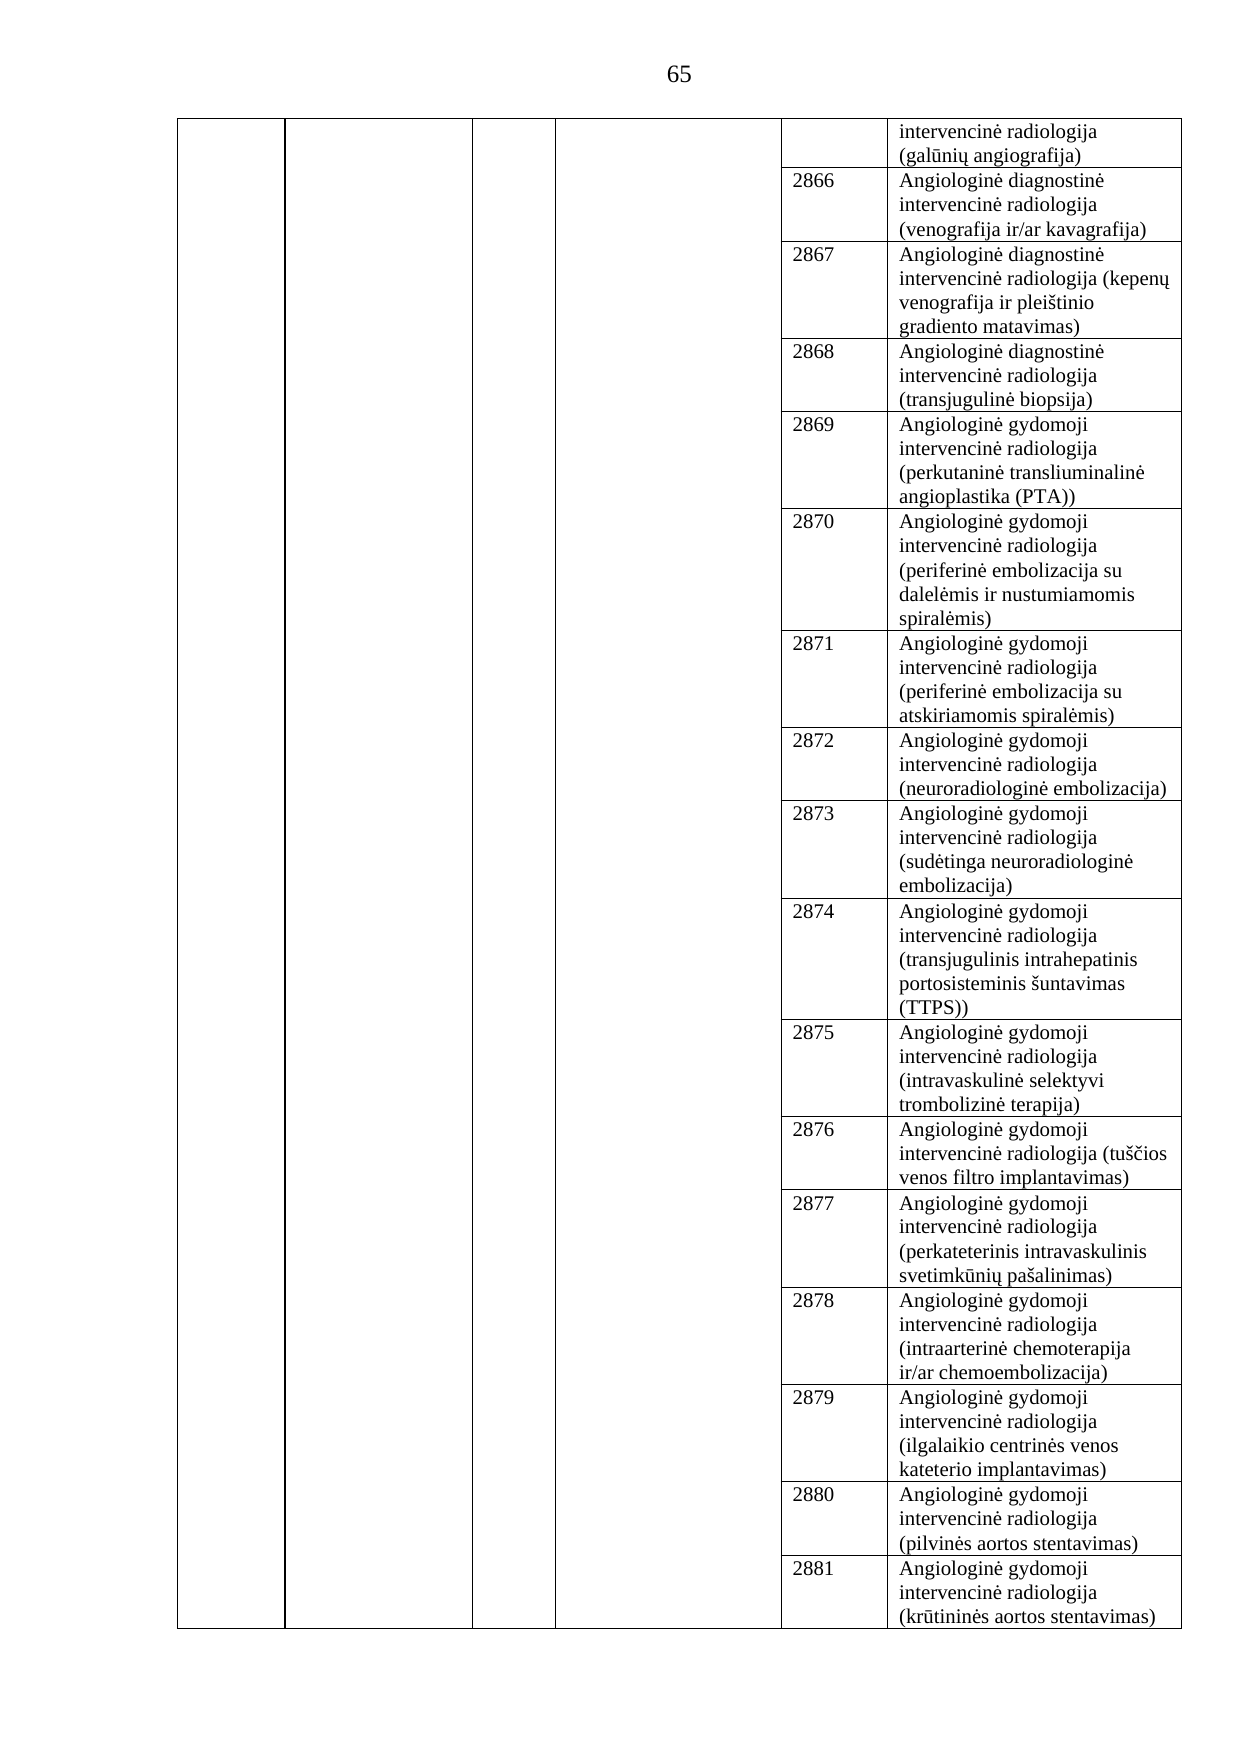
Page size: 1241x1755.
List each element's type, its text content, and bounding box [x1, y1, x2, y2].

table_cell Angiologinė gydomoji intervencinė radiologija (ilgalaikio centrinės venos kateterio implantavimas) [888, 1385, 1181, 1481]
table_cell [556, 119, 781, 1628]
table_cell 2879 [782, 1385, 887, 1481]
table_cell Angiologinė gydomoji intervencinė radiologija (periferinė embolizacija su dalelėmis ir nustumiamomis spiralėmis) [888, 509, 1181, 630]
table_cell intervencinė radiologija (galūnių angiografija) [888, 119, 1181, 167]
table_cell 2875 [782, 1020, 887, 1116]
table_cell [178, 119, 284, 1628]
table_cell Angiologinė diagnostinė intervencinė radiologija (kepenų venografija ir pleištinio gradiento matavimas) [888, 242, 1181, 338]
table_cell [473, 119, 555, 1628]
table_cell [782, 119, 887, 167]
table_cell Angiologinė gydomoji intervencinė radiologija (sudėtinga neuroradiologinė embolizacija) [888, 801, 1181, 897]
table_cell Angiologinė gydomoji intervencinė radiologija (perkateterinis intravaskulinis svetimkūnių pašalinimas) [888, 1190, 1181, 1287]
table_cell 2872 [782, 728, 887, 800]
table_cell 2878 [782, 1288, 887, 1384]
table_cell Angiologinė diagnostinė intervencinė radiologija (venografija ir/ar kavagrafija) [888, 168, 1181, 241]
table_cell Angiologinė gydomoji intervencinė radiologija (neuroradiologinė embolizacija) [888, 728, 1181, 800]
table_cell 2877 [782, 1190, 887, 1287]
table_cell Angiologinė diagnostinė intervencinė radiologija (transjugulinė biopsija) [888, 339, 1181, 411]
table_cell 2881 [782, 1556, 887, 1628]
table_cell 2866 [782, 168, 887, 241]
table_cell Angiologinė gydomoji intervencinė radiologija (periferinė embolizacija su atskiriamomis spiralėmis) [888, 631, 1181, 727]
table_cell Angiologinė gydomoji intervencinė radiologija (tuščios venos filtro implantavimas) [888, 1117, 1181, 1189]
table_cell Angiologinė gydomoji intervencinė radiologija (pilvinės aortos stentavimas) [888, 1482, 1181, 1554]
table_cell Angiologinė gydomoji intervencinė radiologija (perkutaninė transliuminalinė angioplastika (PTA)) [888, 412, 1181, 508]
table_cell 2871 [782, 631, 887, 727]
table_cell 2880 [782, 1482, 887, 1554]
table_cell 2876 [782, 1117, 887, 1189]
table_cell 2870 [782, 509, 887, 630]
table_cell 2868 [782, 339, 887, 411]
table_cell Angiologinė gydomoji intervencinė radiologija (intravaskulinė selektyvi trombolizinė terapija) [888, 1020, 1181, 1116]
table_cell 2869 [782, 412, 887, 508]
table_cell 2874 [782, 899, 887, 1019]
table_cell [286, 119, 472, 1628]
table_cell 2873 [782, 801, 887, 897]
table_cell 2867 [782, 242, 887, 338]
table_cell Angiologinė gydomoji intervencinė radiologija (krūtininės aortos stentavimas) [888, 1556, 1181, 1628]
table_cell Angiologinė gydomoji intervencinė radiologija (transjugulinis intrahepatinis portosisteminis šuntavimas (TTPS)) [888, 899, 1181, 1019]
table_cell Angiologinė gydomoji intervencinė radiologija (intraarterinė chemoterapija ir/ar chemoembolizacija) [888, 1288, 1181, 1384]
